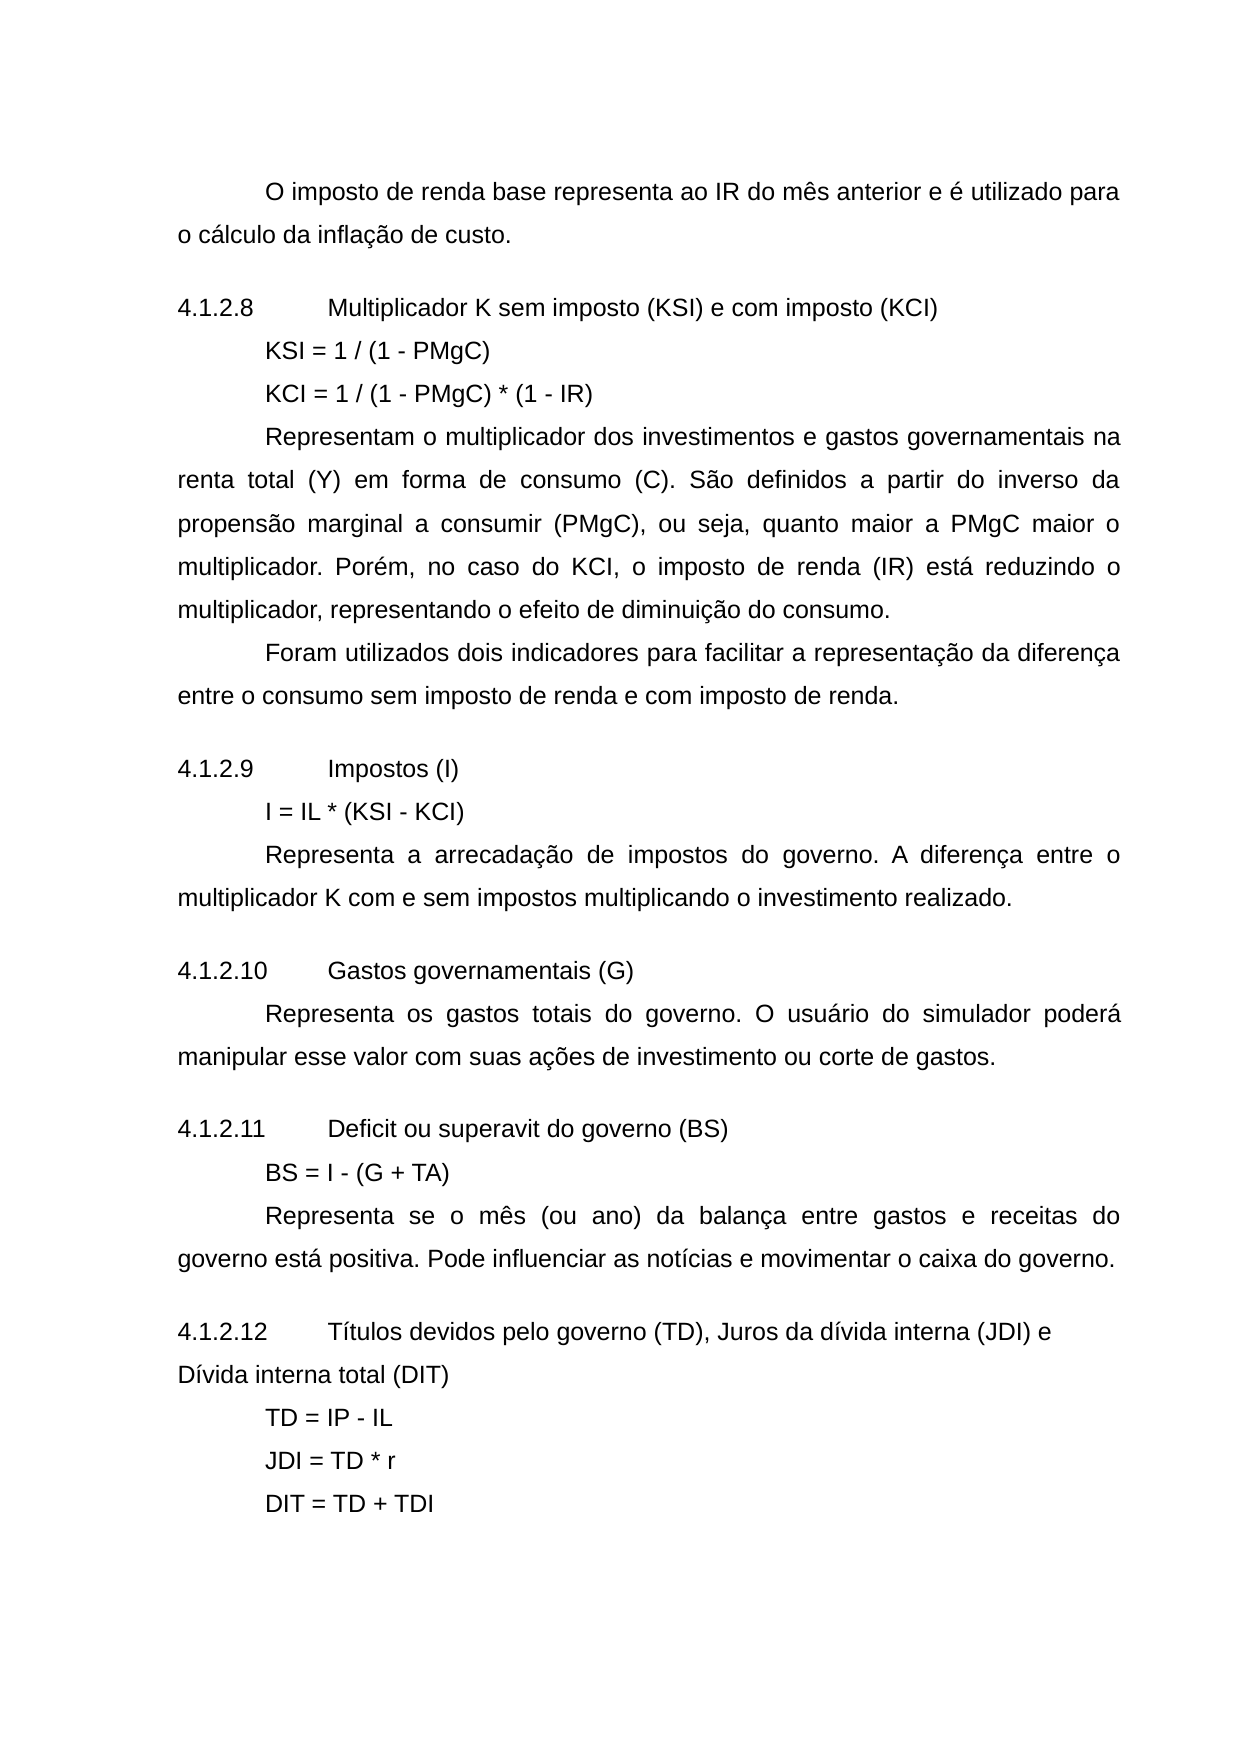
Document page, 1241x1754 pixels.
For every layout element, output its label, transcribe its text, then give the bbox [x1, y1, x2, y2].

subtitle Multiplicador K sem imposto (KSI) e com imposto (KCI) [177, 293, 1122, 322]
text KCI = 1 / (1 - PMgC) * (1 - IR) [177, 379, 1122, 408]
text I = IL * (KSI - KCI) [177, 797, 1122, 826]
subtitle Deficit ou superavit do governo (BS) [177, 1114, 1122, 1143]
subtitle Títulos devidos pelo governo (TD), Juros da dívida interna (JDI) e Dívida interna total (DIT) [177, 1316, 1122, 1388]
text O imposto de renda base representa ao IR do mês anterior e é utilizado para o cálculo da inflação de custo. [177, 177, 1122, 249]
subtitle Gastos governamentais (G) [177, 956, 1122, 984]
subtitle Impostos (I) [177, 754, 1122, 782]
text JDI = TD * r [177, 1446, 1122, 1474]
text Representa se o mês (ou ano) da balança entre gastos e receitas do governo está positiva. Pode influenciar as notícias e movimentar o caixa do governo. [177, 1201, 1122, 1273]
text DIT = TD + TDI [177, 1489, 1122, 1518]
text TD = IP - IL [177, 1403, 1122, 1431]
text Representa os gastos totais do governo. O usuário do simulador poderá manipular esse valor com suas ações de investimento ou corte de gastos. [177, 999, 1122, 1071]
text Representa a arrecadação de impostos do governo. A diferença entre o multiplicador K com e sem impostos multiplicando o investimento realizado. [177, 840, 1122, 912]
text Foram utilizados dois indicadores para facilitar a representação da diferença entre o consumo sem imposto de renda e com imposto de renda. [177, 638, 1122, 710]
text KSI = 1 / (1 - PMgC) [177, 336, 1122, 365]
text BS = I - (G + TA) [177, 1158, 1122, 1186]
text Representam o multiplicador dos investimentos e gastos governamentais na renta total (Y) em forma de consumo (C). São definidos a partir do inverso da propensão marginal a consumir (PMgC), ou seja, quanto maior a PMgC maior o multiplicador. Porém, no caso do KCI, o imposto de renda (IR) está reduzindo o multiplicador, representando o efeito de diminuição do consumo. [177, 422, 1122, 623]
